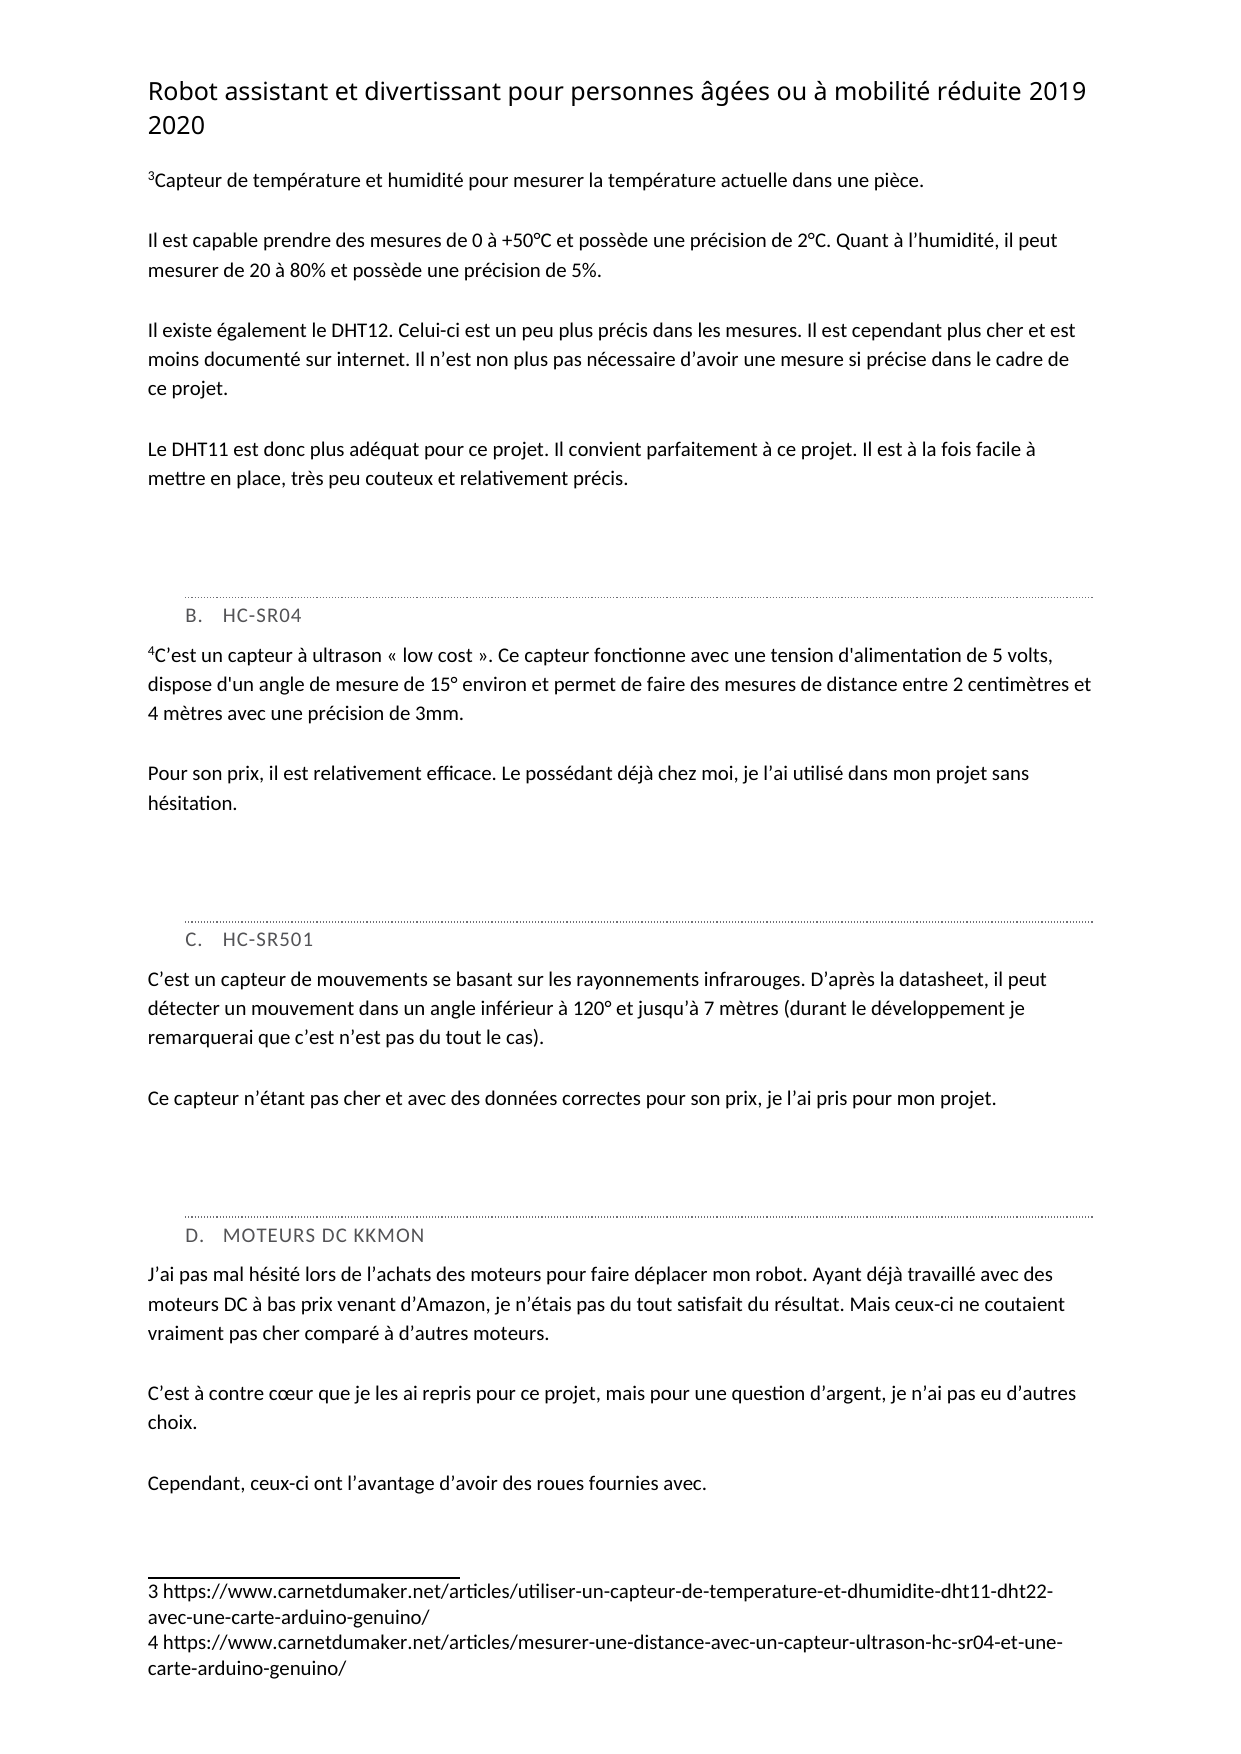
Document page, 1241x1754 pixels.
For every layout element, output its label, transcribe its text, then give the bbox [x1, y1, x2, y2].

text Pour son prix, il est relativement efficace. Le possédant déjà chez moi, je l’ai utilisé dans mon projet sans hésitation. [148, 761, 1093, 815]
text J’ai pas mal hésité lors de l’achats des moteurs pour faire déplacer mon robot. Ayant déjà travaillé avec des moteurs DC à bas prix venant d’Amazon, je n’étais pas du tout satisfait du résultat. Mais ceux-ci ne coutaient vraiment pas cher comparé à d’autres moteurs. [148, 1262, 1093, 1345]
list HC-SR04 [185, 596, 1093, 628]
list HC-SR501 [185, 921, 1093, 952]
text https://www.carnetdumaker.net/articles/utiliser-un-capteur-de-temperature-et-dhumidite-dht11-dht22-avec-une-carte-arduino-genuino/ [148, 1578, 1093, 1629]
text Cependant, ceux-ci ont l’avantage d’avoir des roues fournies avec. [148, 1470, 1093, 1495]
text Il est capable prendre des mesures de 0 à +50°C et possède une précision de 2°C. Quant à l’humidité, il peut mesurer de 20 à 80% et possède une précision de 5%. [148, 228, 1093, 282]
text https://www.carnetdumaker.net/articles/mesurer-une-distance-avec-un-capteur-ultrason-hc-sr04-et-une-carte-arduino-genuino/ [148, 1629, 1093, 1680]
text Ce capteur n’étant pas cher et avec des données correctes pour son prix, je l’ai pris pour mon projet. [148, 1085, 1093, 1110]
text C’est un capteur à ultrason « low cost ». Ce capteur fonctionne avec une tension d'alimentation de 5 volts, dispose d'un angle de mesure de 15° environ et permet de faire des mesures de distance entre 2 centimètres et 4 mètres avec une précision de 3mm. [148, 642, 1093, 726]
text C’est un capteur de mouvements se basant sur les rayonnements infrarouges. D’après la datasheet, il peut détecter un mouvement dans un angle inférieur à 120° et jusqu’à 7 mètres (durant le développement je remarquerai que c’est n’est pas du tout le cas). [148, 966, 1093, 1050]
text Capteur de température et humidité pour mesurer la température actuelle dans une pièce. [148, 167, 1093, 193]
list moteurs DC kkmon [185, 1216, 1093, 1247]
text Il existe également le DHT12. Celui-ci est un peu plus précis dans les mesures. Il est cependant plus cher et est moins documenté sur internet. Il n’est non plus pas nécessaire d’avoir une mesure si précise dans le cadre de ce projet. [148, 317, 1093, 401]
text Le DHT11 est donc plus adéquat pour ce projet. Il convient parfaitement à ce projet. Il est à la fois facile à mettre en place, très peu couteux et relativement précis. [148, 436, 1093, 491]
text C’est à contre cœur que je les ai repris pour ce projet, mais pour une question d’argent, je n’ai pas eu d’autres choix. [148, 1380, 1093, 1435]
